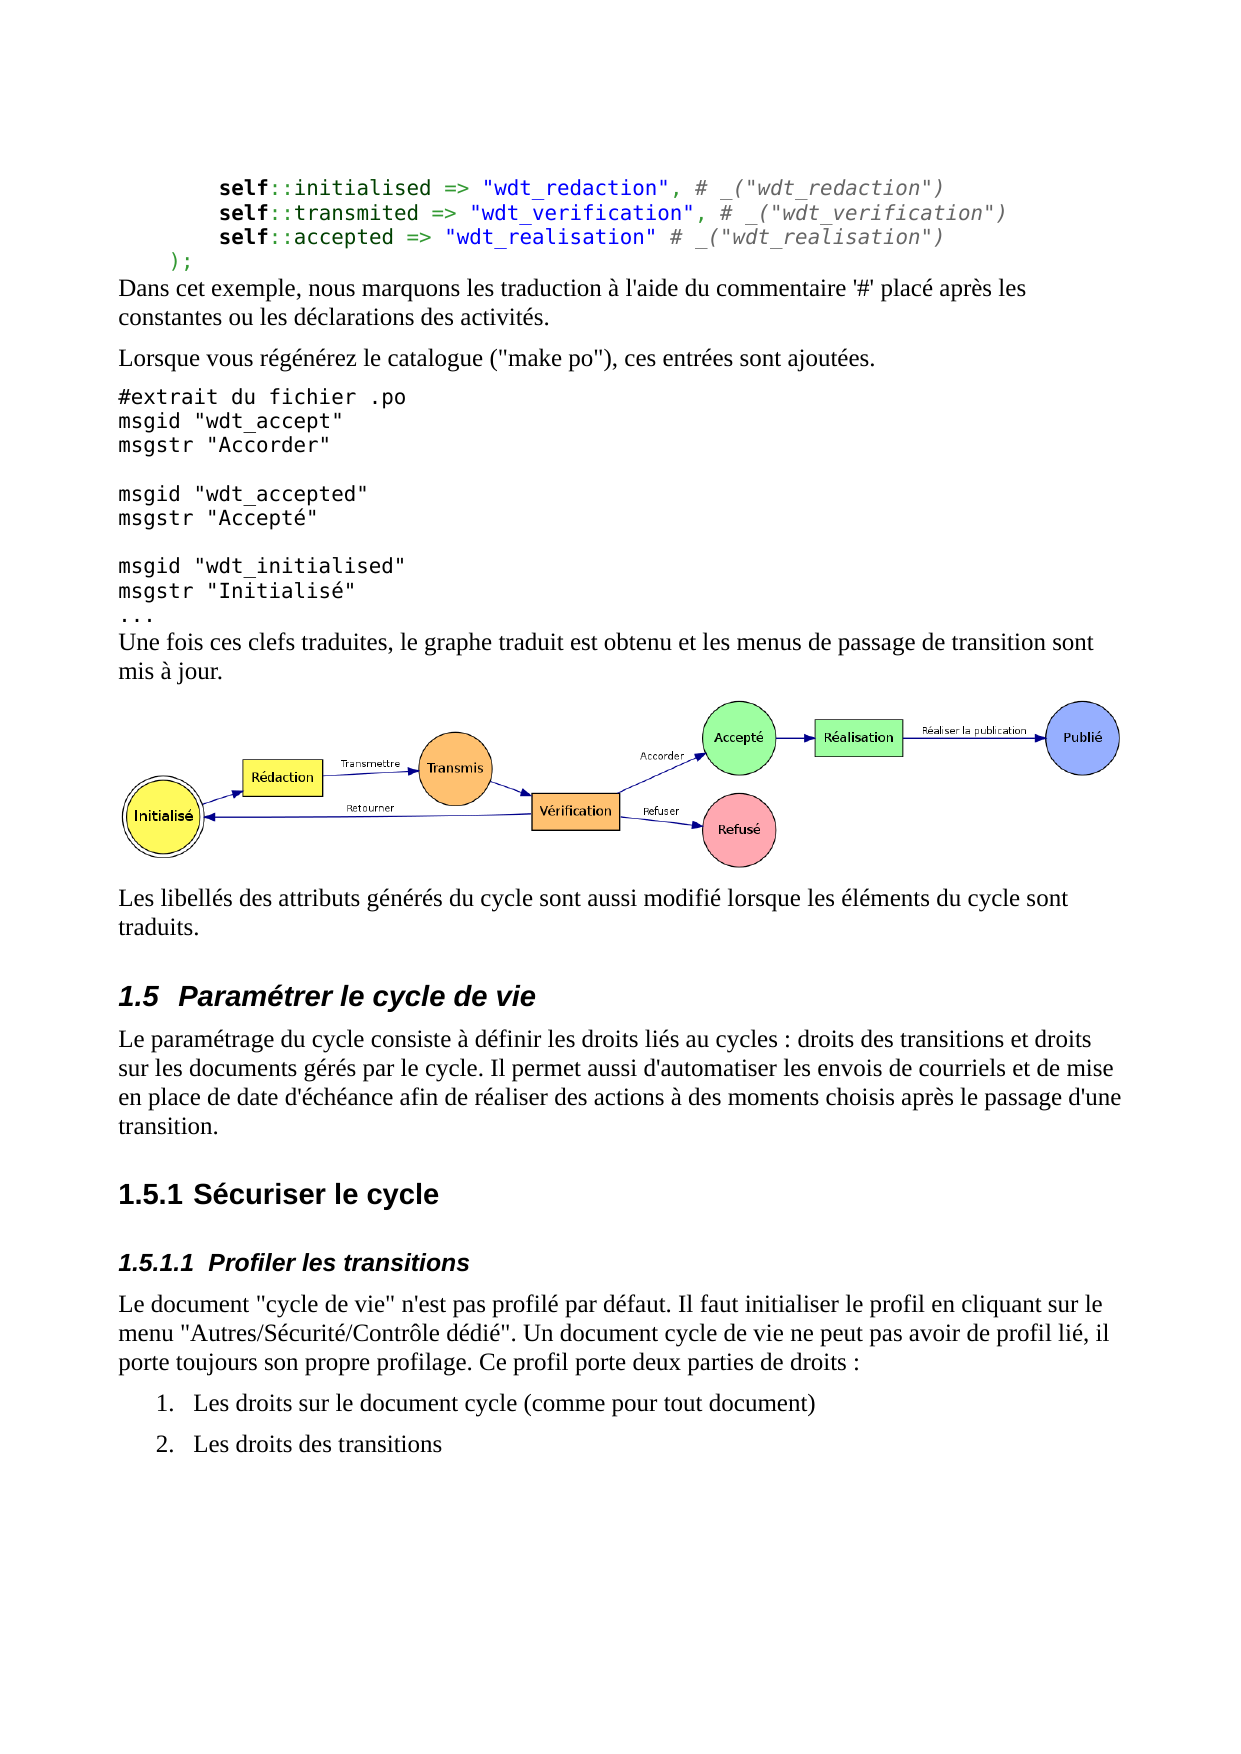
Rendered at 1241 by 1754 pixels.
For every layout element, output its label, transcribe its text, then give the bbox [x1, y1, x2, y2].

text Le document "cycle de vie" n'est pas profilé par défaut. Il faut initialiser le profil en cliquant sur le menu "Autres/Sécurité/Contrôle dédié". Un document cycle de vie ne peut pas avoir de profil lié, il porte toujours son propre profilage. Ce profil porte deux parties de droits : [118, 1289, 1122, 1375]
text msgstr "Initialisé" [118, 579, 1122, 603]
text msgid "wdt_accepted" [118, 482, 1122, 506]
text ); [118, 249, 1122, 273]
text self::accepted => "wdt_realisation" # _("wdt_realisation") [118, 225, 1122, 249]
text msgstr "Accorder" [118, 433, 1122, 457]
text msgid "wdt_accept" [118, 409, 1122, 433]
text Lorsque vous régénérez le catalogue ("make po"), ces entrées sont ajoutées. [118, 343, 1122, 372]
text Une fois ces clefs traduites, le graphe traduit est obtenu et les menus de passage de transition sont mis à jour. [118, 627, 1122, 685]
text self::transmited => "wdt_verification", # _("wdt_verification") [118, 201, 1122, 225]
list Les droits des transitions [156, 1429, 1122, 1458]
subtitle Sécuriser le cycle [118, 1177, 1122, 1211]
text Dans cet exemple, nous marquons les traduction à l'aide du commentaire '#' placé après les constantes ou les déclarations des activités. [118, 273, 1122, 331]
subtitle Paramétrer le cycle de vie [118, 978, 1122, 1012]
list Les droits sur le document cycle (comme pour tout document) [156, 1388, 1122, 1417]
text Le paramétrage du cycle consiste à définir les droits liés au cycles : droits des transitions et droits sur les documents gérés par le cycle. Il permet aussi d'automatiser les envois de courriels et de mise en place de date d'échéance afin de réaliser des actions à des moments choisis après le passage d'une transition. [118, 1024, 1122, 1139]
text msgid "wdt_initialised" [118, 554, 1122, 579]
text Les libellés des attributs générés du cycle sont aussi modifié lorsque les éléments du cycle sont traduits. [118, 883, 1122, 941]
text msgstr "Accepté" [118, 506, 1122, 530]
text #extrait du fichier .po [118, 385, 1122, 409]
subtitle Profiler les transitions [118, 1248, 1122, 1277]
text self::initialised => "wdt_redaction", # _("wdt_redaction") [118, 176, 1122, 201]
picture [118, 697, 1123, 871]
text ... [118, 603, 1122, 627]
